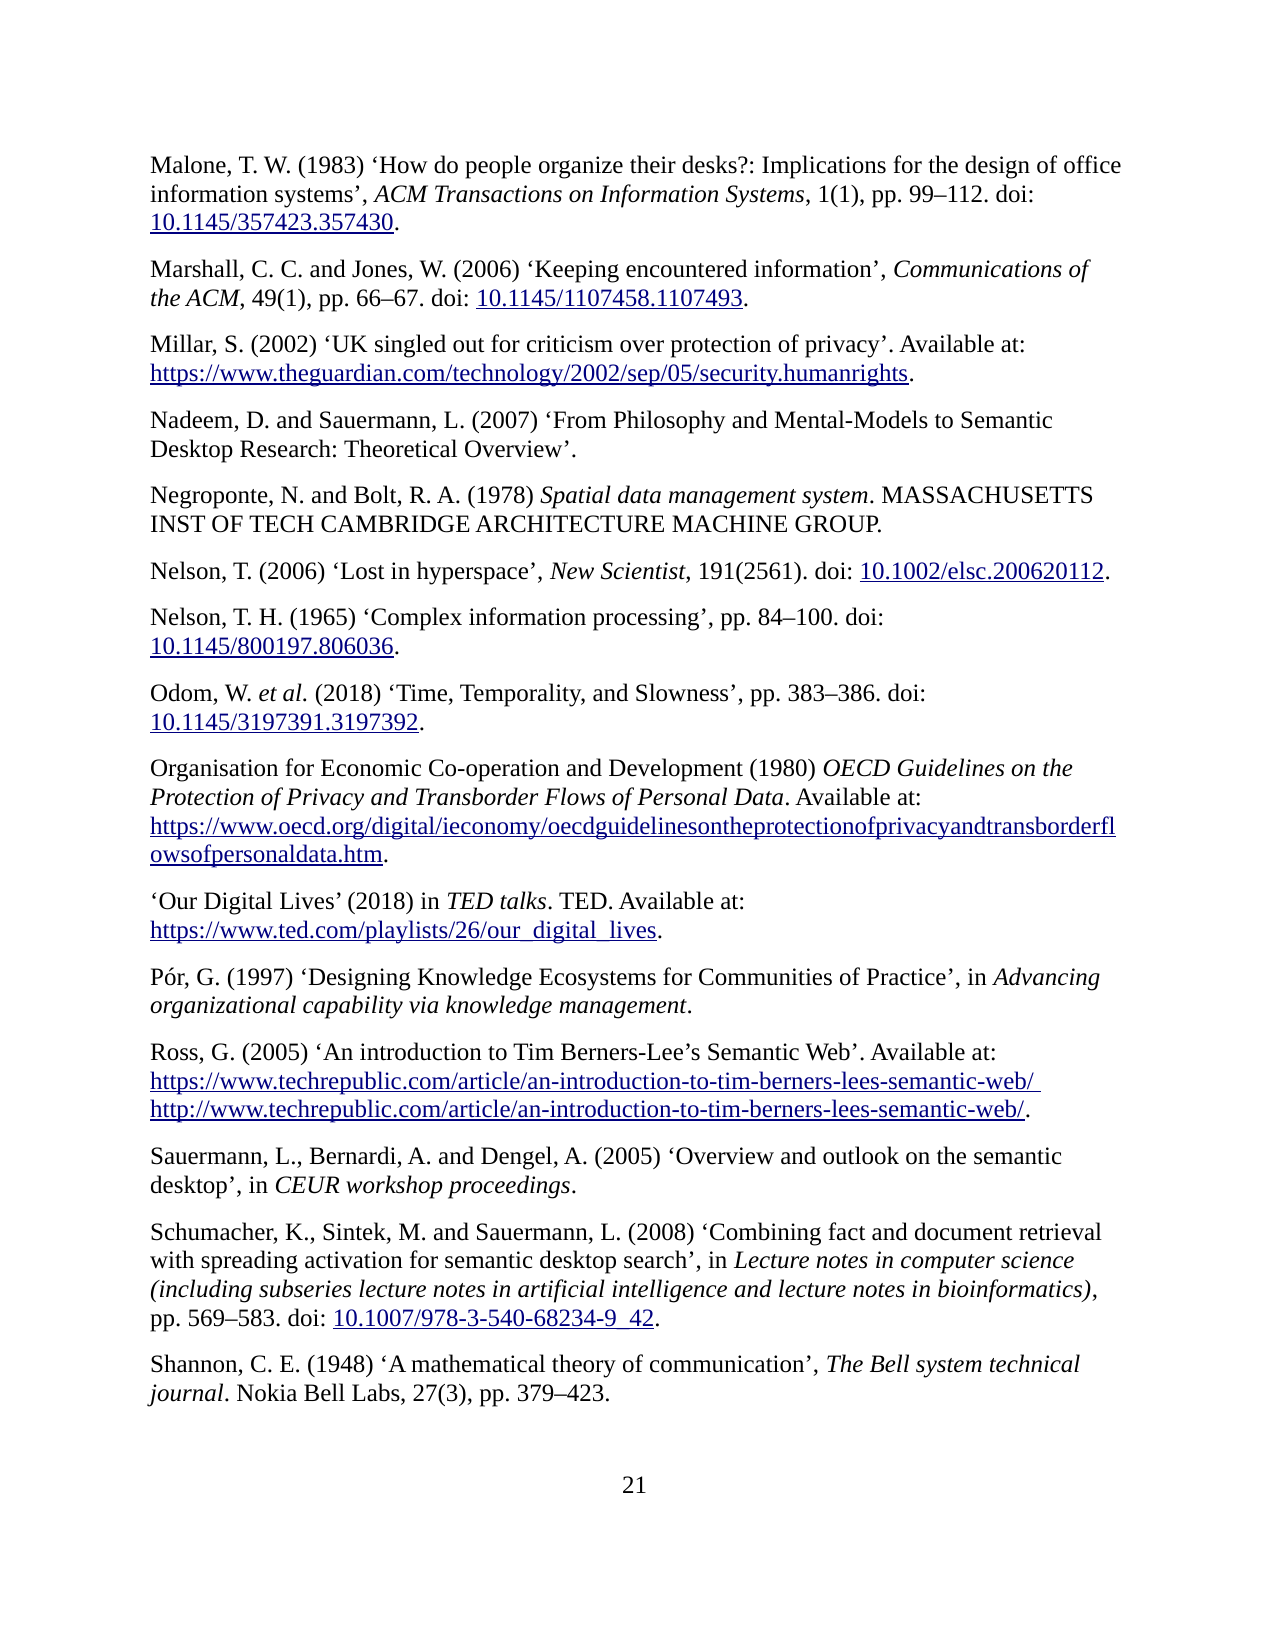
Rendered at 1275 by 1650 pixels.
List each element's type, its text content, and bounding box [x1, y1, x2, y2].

text Nelson, T. H. (1965) ‘Complex information processing’, pp. 84–100. doi: 10.1145/800197.806036. [150, 602, 1125, 660]
text Odom, W. et al. (2018) ‘Time, Temporality, and Slowness’, pp. 383–386. doi: 10.1145/3197391.3197392. [150, 678, 1125, 735]
text Ross, G. (2005) ‘An introduction to Tim Berners-Lee’s Semantic Web’. Available at: https://www.techrepublic.com/article/an-introduction-to-tim-berners-lees-semantic-web/ http://www.techrepublic.com/article/an-introduction-to-tim-berners-lees-semantic-web/. [150, 1037, 1125, 1123]
text Nadeem, D. and Sauermann, L. (2007) ‘From Philosophy and Mental-Models to Semantic Desktop Research: Theoretical Overview’. [150, 405, 1125, 462]
text Marshall, C. C. and Jones, W. (2006) ‘Keeping encountered information’, Communications of the ACM, 49(1), pp. 66–67. doi: 10.1145/1107458.1107493. [150, 254, 1125, 312]
text Sauermann, L., Bernardi, A. and Dengel, A. (2005) ‘Overview and outlook on the semantic desktop’, in CEUR workshop proceedings. [150, 1141, 1125, 1199]
text Millar, S. (2002) ‘UK singled out for criticism over protection of privacy’. Available at: https://www.theguardian.com/technology/2002/sep/05/security.humanrights. [150, 329, 1125, 387]
text Schumacher, K., Sintek, M. and Sauermann, L. (2008) ‘Combining fact and document retrieval with spreading activation for semantic desktop search’, in Lecture notes in computer science (including subseries lecture notes in artificial intelligence and lecture notes in bioinformatics), pp. 569–583. doi: 10.1007/978-3-540-68234-9_42. [150, 1217, 1125, 1332]
text Shannon, C. E. (1948) ‘A mathematical theory of communication’, The Bell system technical journal. Nokia Bell Labs, 27(3), pp. 379–423. [150, 1349, 1125, 1407]
text Negroponte, N. and Bolt, R. A. (1978) Spatial data management system. MASSACHUSETTS INST OF TECH CAMBRIDGE ARCHITECTURE MACHINE GROUP. [150, 480, 1125, 538]
text Organisation for Economic Co-operation and Development (1980) OECD Guidelines on the Protection of Privacy and Transborder Flows of Personal Data. Available at: https://www.oecd.org/digital/ieconomy/oecdguidelinesontheprotectionofprivacyandtransborderflowsofpersonaldata.htm. [150, 753, 1125, 868]
text ‘Our Digital Lives’ (2018) in TED talks. TED. Available at: https://www.ted.com/playlists/26/our_digital_lives. [150, 886, 1125, 944]
text Nelson, T. (2006) ‘Lost in hyperspace’, New Scientist, 191(2561). doi: 10.1002/elsc.200620112. [150, 556, 1125, 584]
text Pór, G. (1997) ‘Designing Knowledge Ecosystems for Communities of Practice’, in Advancing organizational capability via knowledge management. [150, 962, 1125, 1019]
text Malone, T. W. (1983) ‘How do people organize their desks?: Implications for the design of office information systems’, ACM Transactions on Information Systems, 1(1), pp. 99–112. doi: 10.1145/357423.357430. [150, 150, 1125, 236]
